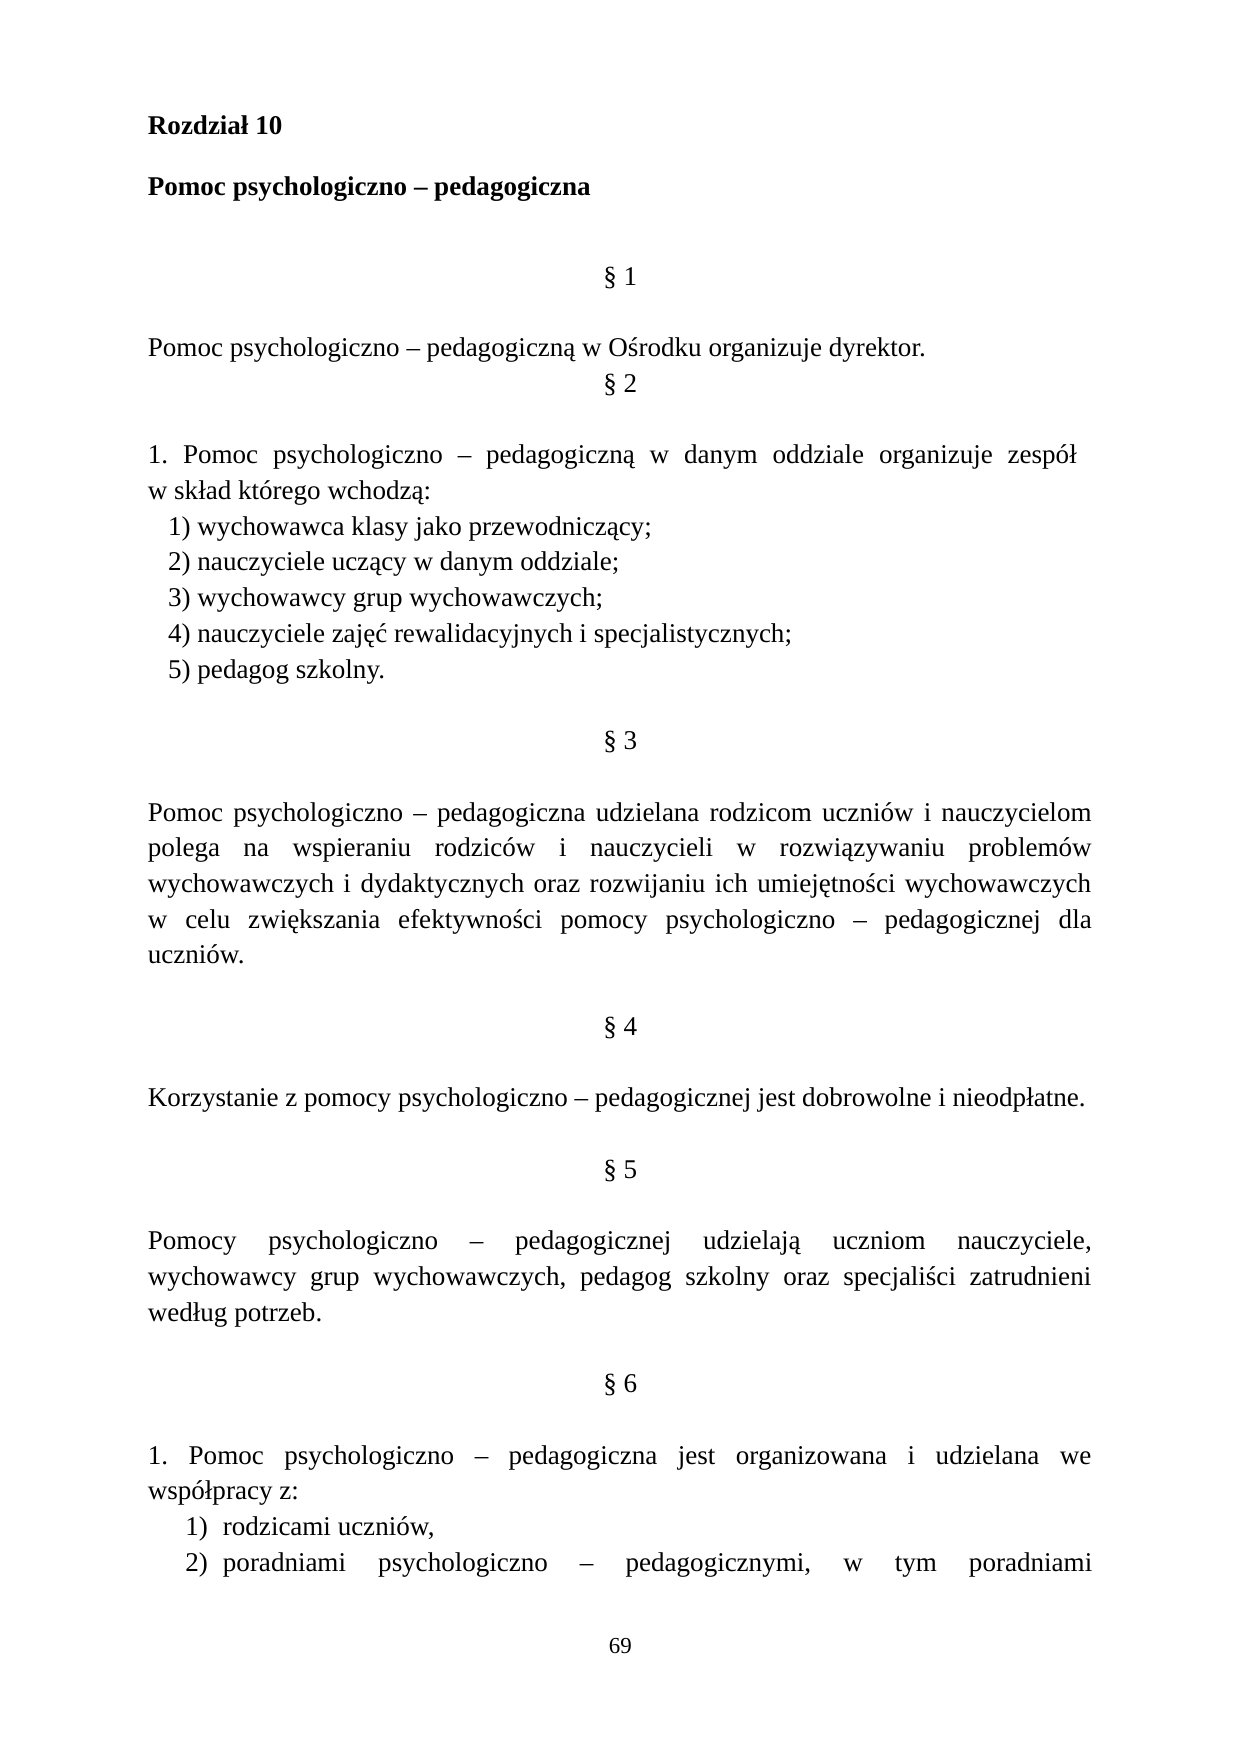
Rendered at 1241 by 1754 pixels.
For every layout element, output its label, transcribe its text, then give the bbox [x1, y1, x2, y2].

text § 6 [148, 1367, 1092, 1398]
text Rozdział 10 [148, 109, 1092, 141]
text 3) wychowawcy grup wychowawczych; [148, 581, 1092, 612]
text 1. Pomoc psychologiczno – pedagogiczna jest organizowana i udzielana we współpracy z: [148, 1439, 1092, 1506]
text § 4 [148, 1010, 1092, 1041]
text § 2 [148, 367, 1092, 398]
text Pomocy psychologiczno – pedagogicznej udzielają uczniom nauczyciele, wychowawcy grup wychowawczych, pedagog szkolny oraz specjaliści zatrudnieni według potrzeb. [148, 1224, 1092, 1327]
text § 3 [148, 724, 1092, 755]
text 1) wychowawca klasy jako przewodniczący; [148, 510, 1092, 541]
text Korzystanie z pomocy psychologiczno – pedagogicznej jest dobrowolne i nieodpłatne. [148, 1081, 1092, 1113]
text Pomoc psychologiczno – pedagogiczna udzielana rodzicom uczniów i nauczycielom polega na wspieraniu rodziców i nauczycieli w rozwiązywaniu problemów wychowawczych i dydaktycznych oraz rozwijaniu ich umiejętności wychowawczych w celu zwiększania efektywności pomocy psychologiczno – pedagogicznej dla uczniów. [148, 796, 1092, 970]
text 5) pedagog szkolny. [148, 653, 1092, 684]
text 2) nauczyciele uczący w danym oddziale; [148, 546, 1092, 577]
text 1. Pomoc psychologiczno – pedagogiczną w danym oddziale organizuje zespół w skład którego wchodzą: [148, 438, 1092, 505]
text § 1 [148, 260, 1092, 291]
text 4) nauczyciele zajęć rewalidacyjnych i specjalistycznych; [148, 617, 1092, 648]
subtitle Pomoc psychologiczno – pedagogiczna [148, 170, 1092, 201]
list rodzicami uczniów, [185, 1510, 1092, 1541]
text § 5 [148, 1153, 1092, 1184]
text Pomoc psychologiczno – pedagogiczną w Ośrodku organizuje dyrektor. [148, 331, 1092, 362]
list poradniami psychologiczno – pedagogicznymi, w tym poradniami [185, 1546, 1092, 1577]
